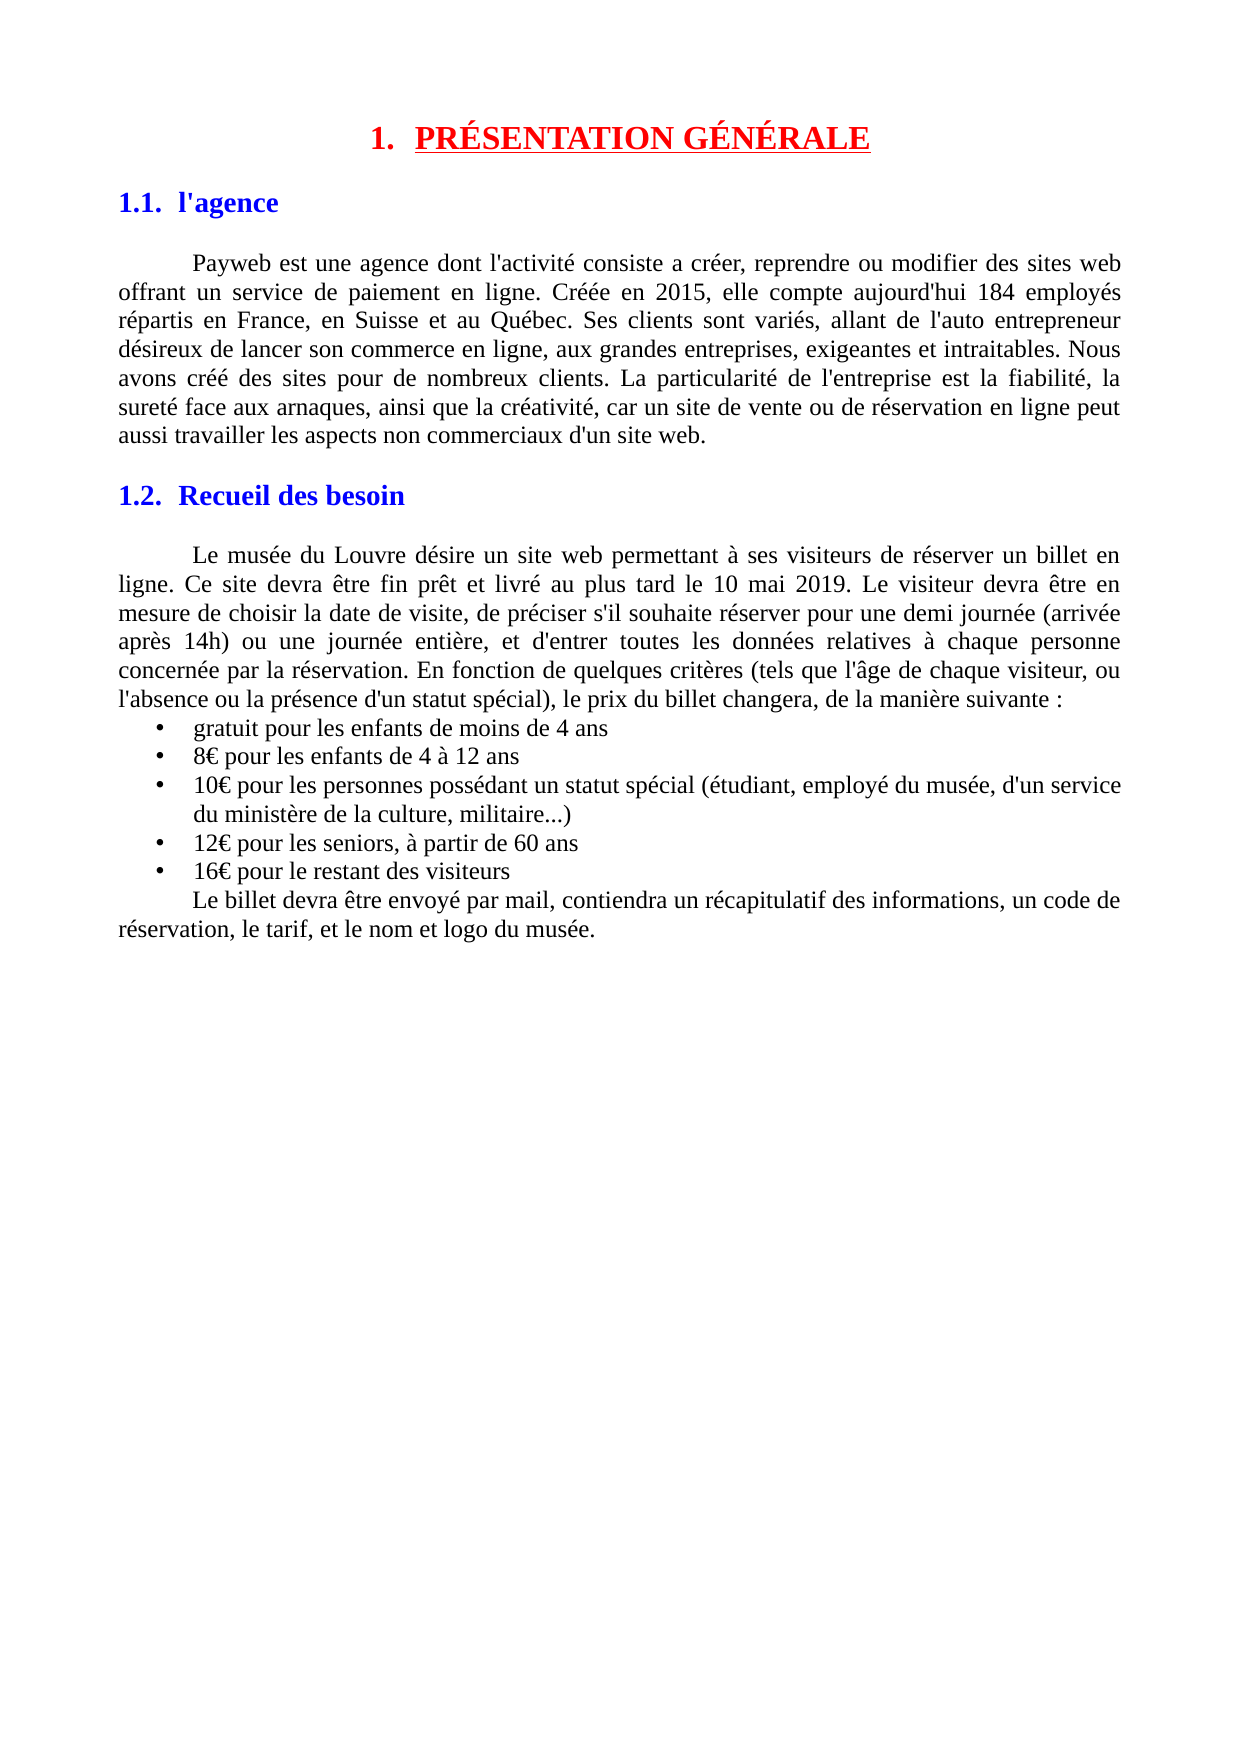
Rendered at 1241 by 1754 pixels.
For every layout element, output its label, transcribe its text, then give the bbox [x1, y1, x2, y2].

subtitle Présentation générale [118, 118, 1122, 157]
subtitle l'agence [118, 186, 1122, 219]
text Le musée du Louvre désire un site web permettant à ses visiteurs de réserver un billet en ligne. Ce site devra être fin prêt et livré au plus tard le 10 mai 2019. Le visiteur devra être en mesure de choisir la date de visite, de préciser s'il souhaite réserver pour une demi journée (arrivée après 14h) ou une journée entière, et d'entrer toutes les données relatives à chaque personne concernée par la réservation. En fonction de quelques critères (tels que l'âge de chaque visiteur, ou l'absence ou la présence d'un statut spécial), le prix du billet changera, de la manière suivante : [118, 540, 1122, 713]
list 10€ pour les personnes possédant un statut spécial (étudiant, employé du musée, d'un service du ministère de la culture, militaire...) [156, 770, 1122, 828]
list 12€ pour les seniors, à partir de 60 ans [156, 828, 1122, 856]
text Payweb est une agence dont l'activité consiste a créer, reprendre ou modifier des sites web offrant un service de paiement en ligne. Créée en 2015, elle compte aujourd'hui 184 employés répartis en France, en Suisse et au Québec. Ses clients sont variés, allant de l'auto entrepreneur désireux de lancer son commerce en ligne, aux grandes entreprises, exigeantes et intraitables. Nous avons créé des sites pour de nombreux clients. La particularité de l'entreprise est la fiabilité, la sureté face aux arnaques, ainsi que la créativité, car un site de vente ou de réservation en ligne peut aussi travailler les aspects non commerciaux d'un site web. [118, 248, 1122, 449]
list gratuit pour les enfants de moins de 4 ans [156, 713, 1122, 741]
text Le billet devra être envoyé par mail, contiendra un récapitulatif des informations, un code de réservation, le tarif, et le nom et logo du musée. [118, 885, 1122, 943]
subtitle Recueil des besoin [118, 478, 1122, 511]
list 16€ pour le restant des visiteurs [156, 856, 1122, 885]
list 8€ pour les enfants de 4 à 12 ans [156, 741, 1122, 770]
